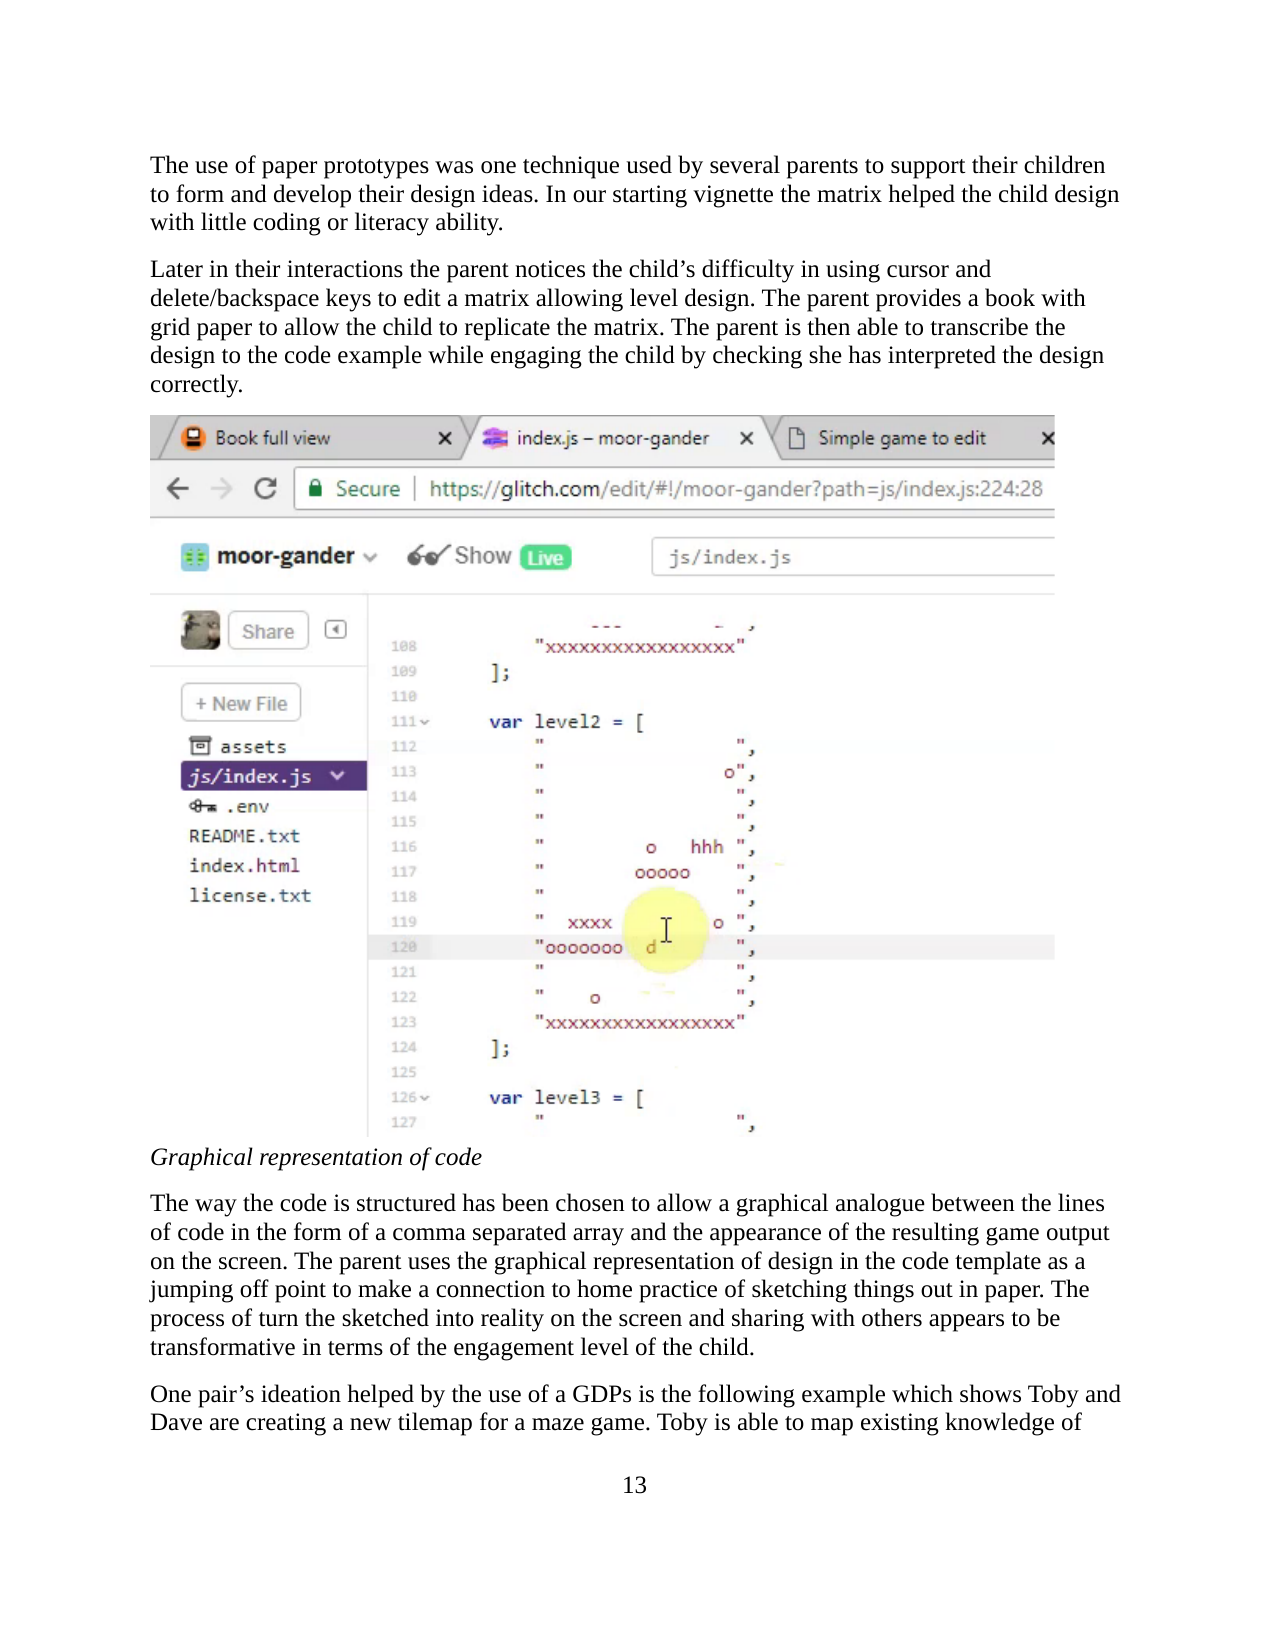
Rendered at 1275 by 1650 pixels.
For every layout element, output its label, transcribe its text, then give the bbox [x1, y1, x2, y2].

text The way the code is structured has been chosen to allow a graphical analogue between the lines of code in the form of a comma separated array and the appearance of the resulting game output on the screen. The parent uses the graphical representation of design in the code template as a jumping off point to make a connection to home practice of sketching things out in paper. The process of turn the sketched into reality on the screen and sharing with others appears to be transformative in terms of the engagement level of the child. [150, 1188, 1125, 1361]
picture [150, 415, 1055, 1137]
text Graphical representation of code [150, 1137, 1125, 1170]
text The use of paper prototypes was one technique used by several parents to support their children to form and develop their design ideas. In our starting vignette the matrix helped the child design with little coding or literacy ability. [150, 150, 1125, 236]
text One pair’s ideation helped by the use of a GDPs is the following example which shows Toby and Dave are creating a new tilemap for a maze game. Toby is able to map existing knowledge of [150, 1379, 1125, 1436]
text Later in their interactions the parent notices the child’s difficulty in using cursor and delete/backspace keys to edit a matrix allowing level design. The parent provides a book with grid paper to allow the child to replicate the matrix. The parent is then able to transcribe the design to the code example while engaging the child by checking she has interpreted the design correctly. [150, 254, 1125, 398]
